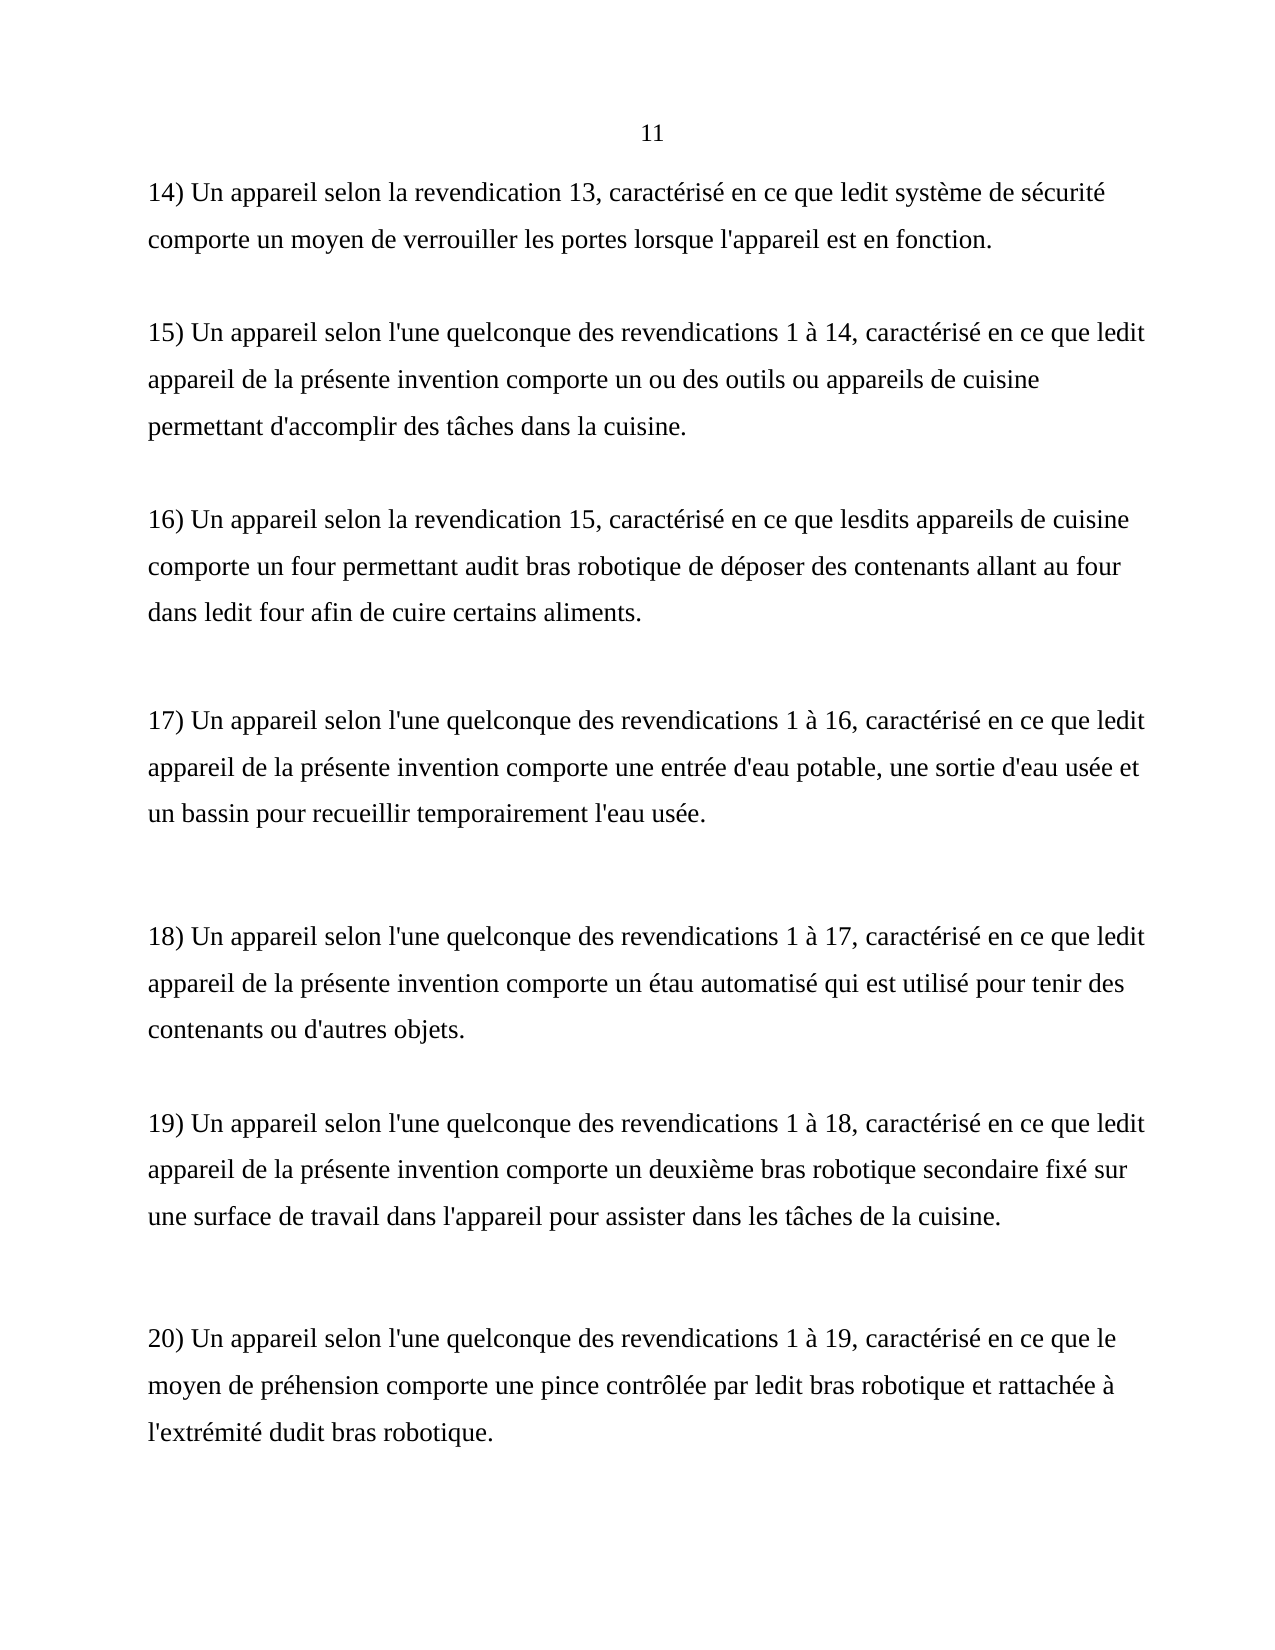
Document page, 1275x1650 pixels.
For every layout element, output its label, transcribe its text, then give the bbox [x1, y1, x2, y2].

text 15) Un appareil selon l'une quelconque des revendications 1 à 14, caractérisé en ce que ledit appareil de la présente invention comporte un ou des outils ou appareils de cuisine permettant d'accomplir des tâches dans la cuisine. [148, 316, 1157, 441]
text 14) Un appareil selon la revendication 13, caractérisé en ce que ledit système de sécurité comporte un moyen de verrouiller les portes lorsque l'appareil est en fonction. [148, 176, 1157, 254]
text 18) Un appareil selon l'une quelconque des revendications 1 à 17, caractérisé en ce que ledit appareil de la présente invention comporte un étau automatisé qui est utilisé pour tenir des contenants ou d'autres objets. [148, 920, 1157, 1044]
text 16) Un appareil selon la revendication 15, caractérisé en ce que lesdits appareils de cuisine comporte un four permettant audit bras robotique de déposer des contenants allant au four dans ledit four afin de cuire certains aliments. [148, 503, 1157, 627]
text 20) Un appareil selon l'une quelconque des revendications 1 à 19, caractérisé en ce que le moyen de préhension comporte une pince contrôlée par ledit bras robotique et rattachée à l'extrémité dudit bras robotique. [148, 1323, 1157, 1447]
text 17) Un appareil selon l'une quelconque des revendications 1 à 16, caractérisé en ce que ledit appareil de la présente invention comporte une entrée d'eau potable, une sortie d'eau usée et un bassin pour recueillir temporairement l'eau usée. [148, 704, 1157, 829]
text 19) Un appareil selon l'une quelconque des revendications 1 à 18, caractérisé en ce que ledit appareil de la présente invention comporte un deuxième bras robotique secondaire fixé sur une surface de travail dans l'appareil pour assister dans les tâches de la cuisine. [148, 1107, 1157, 1231]
